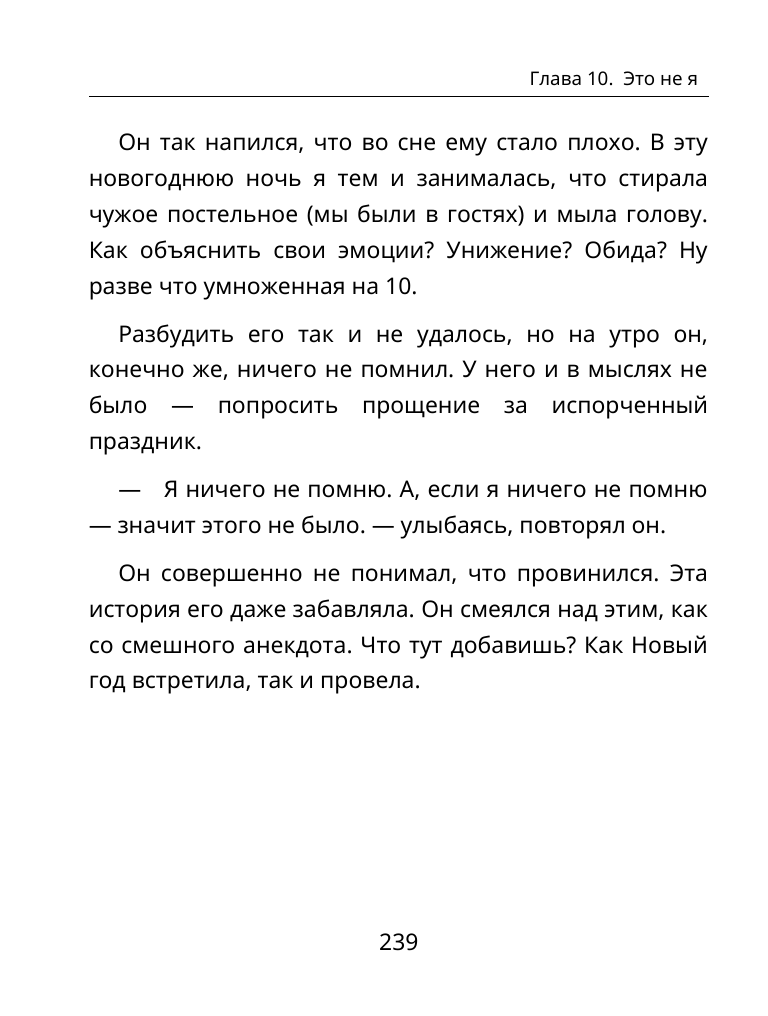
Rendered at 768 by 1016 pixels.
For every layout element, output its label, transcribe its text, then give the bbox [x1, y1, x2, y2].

list Я ничего не помню. А, если я ничего не помню — значит этого не было. — улыбаясь, повторял он. [88, 473, 709, 540]
text Разбудить его так и не удалось, но на утро он, конечно же, ничего не помнил. У него и в мыслях не было — попросить прощение за испорченный праздник. [88, 317, 709, 457]
text Он совершенно не понимал, что провинился. Эта история его даже забавляла. Он смеялся над этим, как со смешного анекдота. Что тут добавишь? Как Новый год встретила, так и провела. [88, 557, 709, 696]
text Он так напился, что во сне ему стало плохо. В эту новогоднюю ночь я тем и занималась, что стирала чужое постельное (мы были в гостях) и мыла голову. Как объяснить свои эмоции? Унижение? Обида? Ну разве что умноженная на 10. [88, 126, 709, 301]
